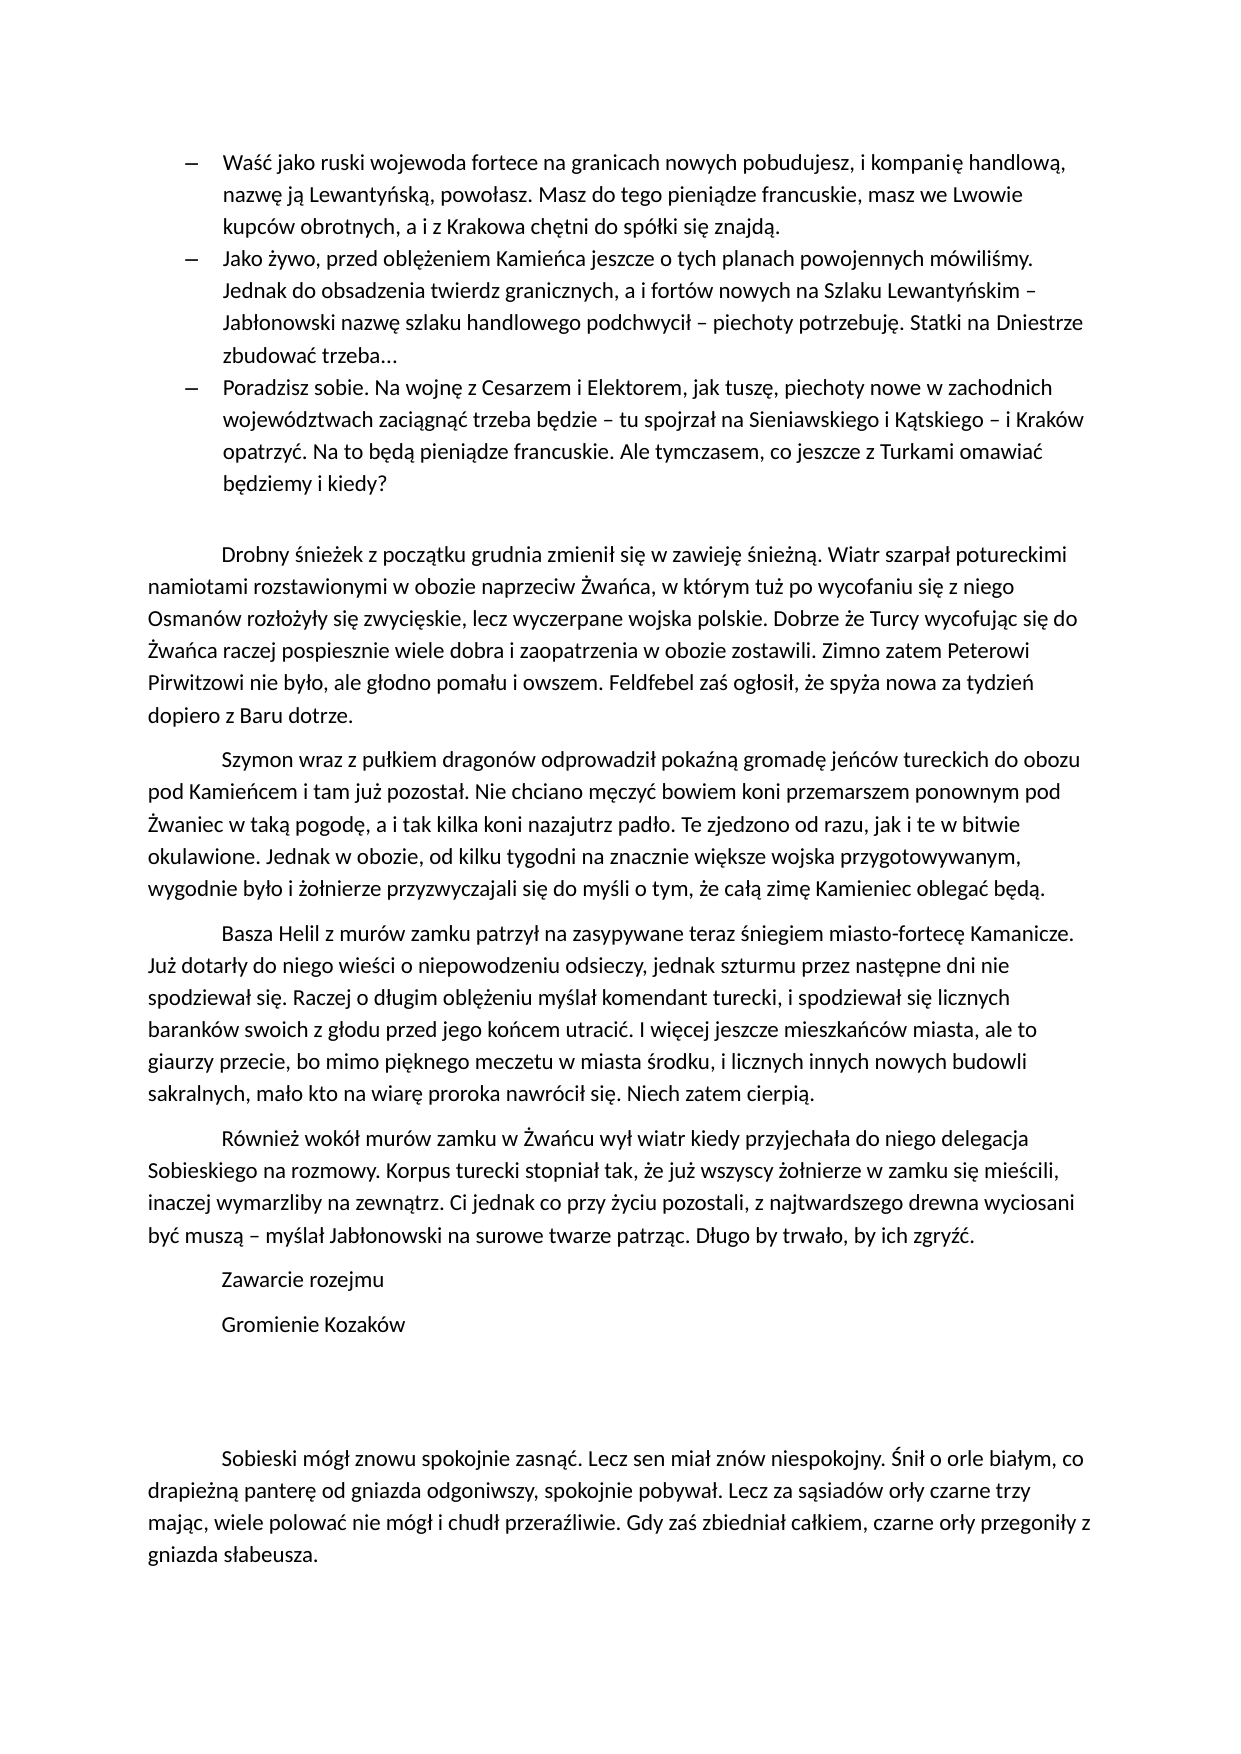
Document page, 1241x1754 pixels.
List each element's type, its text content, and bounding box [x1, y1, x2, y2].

text Szymon wraz z pułkiem dragonów odprowadził pokaźną gromadę jeńców tureckich do obozu pod Kamieńcem i tam już pozostał. Nie chciano męczyć bowiem koni przemarszem ponownym pod Żwaniec w taką pogodę, a i tak kilka koni nazajutrz padło. Te zjedzono od razu, jak i te w bitwie okulawione. Jednak w obozie, od kilku tygodni na znacznie większe wojska przygotowywanym, wygodnie było i żołnierze przyzwyczajali się do myśli o tym, że całą zimę Kamieniec oblegać będą. [148, 745, 1093, 902]
text Basza Helil z murów zamku patrzył na zasypywane teraz śniegiem miasto-fortecę Kamanicze. Już dotarły do niego wieści o niepowodzeniu odsieczy, jednak szturmu przez następne dni nie spodziewał się. Raczej o długim oblężeniu myślał komendant turecki, i spodziewał się licznych baranków swoich z głodu przed jego końcem utracić. I więcej jeszcze mieszkańców miasta, ale to giaurzy przecie, bo mimo pięknego meczetu w miasta środku, i licznych innych nowych budowli sakralnych, mało kto na wiarę proroka nawrócił się. Niech zatem cierpią. [148, 919, 1093, 1108]
list Jako żywo, przed oblężeniem Kamieńca jeszcze o tych planach powojennych mówiliśmy. Jednak do obsadzenia twierdz granicznych, a i fortów nowych na Szlaku Lewantyńskim – Jabłonowski nazwę szlaku handlowego podchwycił – piechoty potrzebuję. Statki na Dniestrze zbudować trzeba... [185, 244, 1093, 369]
list Poradzisz sobie. Na wojnę z Cesarzem i Elektorem, jak tuszę, piechoty nowe w zachodnich województwach zaciągnąć trzeba będzie – tu spojrzał na Sieniawskiego i Kątskiego – i Kraków opatrzyć. Na to będą pieniądze francuskie. Ale tymczasem, co jeszcze z Turkami omawiać będziemy i kiedy? [185, 373, 1093, 497]
text Również wokół murów zamku w Żwańcu wył wiatr kiedy przyjechała do niego delegacja Sobieskiego na rozmowy. Korpus turecki stopniał tak, że już wszyscy żołnierze w zamku się mieścili, inaczej wymarzliby na zewnątrz. Ci jednak co przy życiu pozostali, z najtwardszego drewna wyciosani być muszą – myślał Jabłonowski na surowe twarze patrząc. Długo by trwało, by ich zgryźć. [148, 1124, 1093, 1249]
text Zawarcie rozejmu [148, 1265, 1093, 1293]
text Drobny śnieżek z początku grudnia zmienił się w zawieję śnieżną. Wiatr szarpał potureckimi namiotami rozstawionymi w obozie naprzeciw Żwańca, w którym tuż po wycofaniu się z niego Osmanów rozłożyły się zwycięskie, lecz wyczerpane wojska polskie. Dobrze że Turcy wycofując się do Żwańca raczej pospiesznie wiele dobra i zaopatrzenia w obozie zostawili. Zimno zatem Peterowi Pirwitzowi nie było, ale głodno pomału i owszem. Feldfebel zaś ogłosił, że spyża nowa za tydzień dopiero z Baru dotrze. [148, 540, 1093, 729]
text Gromienie Kozaków [148, 1310, 1093, 1338]
list Waść jako ruski wojewoda fortece na granicach nowych pobudujesz, i kompanię handlową, nazwę ją Lewantyńską, powołasz. Masz do tego pieniądze francuskie, masz we Lwowie kupców obrotnych, a i z Krakowa chętni do spółki się znajdą. [185, 148, 1093, 240]
text Sobieski mógł znowu spokojnie zasnąć. Lecz sen miał znów niespokojny. Śnił o orle białym, co drapieżną panterę od gniazda odgoniwszy, spokojnie pobywał. Lecz za sąsiadów orły czarne trzy mając, wiele polować nie mógł i chudł przeraźliwie. Gdy zaś zbiedniał całkiem, czarne orły przegoniły z gniazda słabeusza. [148, 1444, 1093, 1568]
